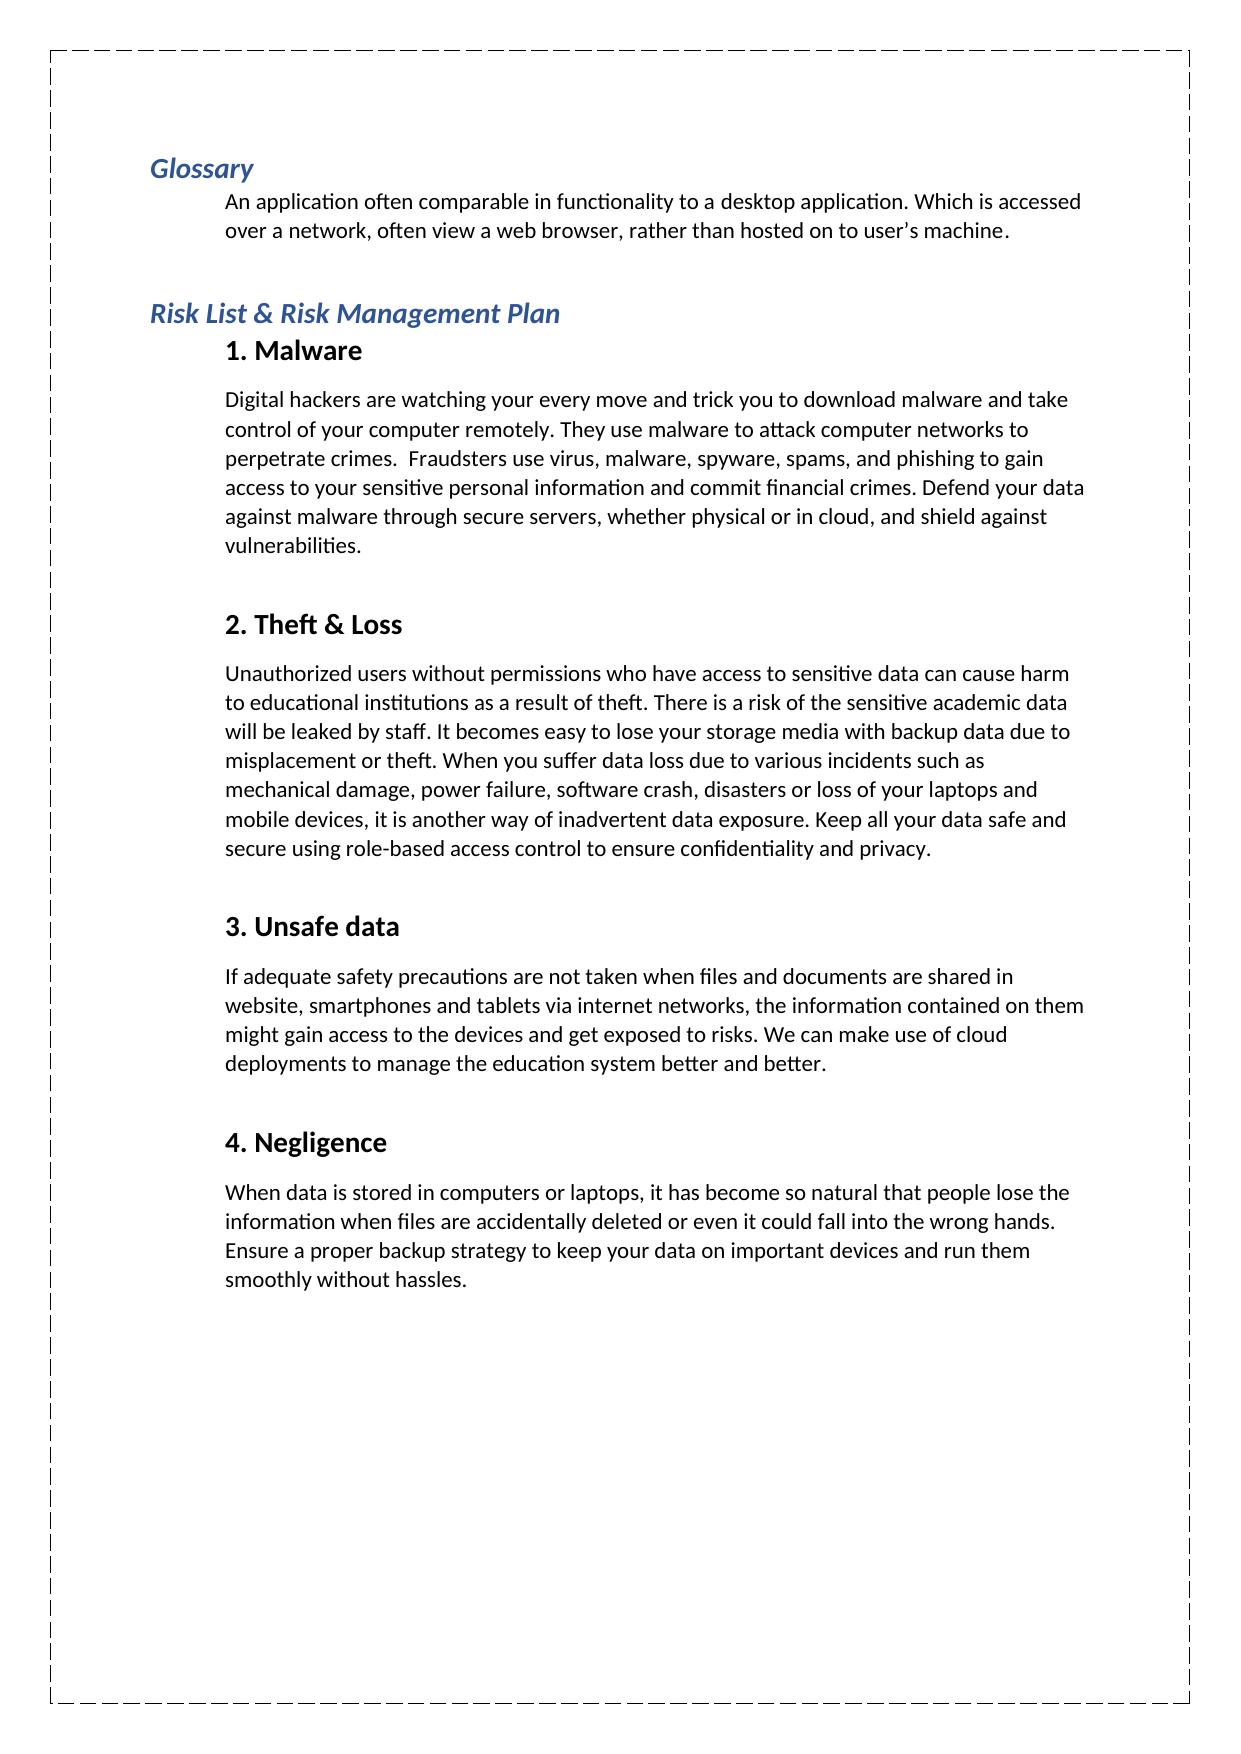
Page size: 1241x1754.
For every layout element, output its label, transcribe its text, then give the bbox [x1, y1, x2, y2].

list 1. Malware [225, 332, 1090, 368]
list 3. Unsafe data [225, 908, 1090, 944]
list 4. Negligence [225, 1124, 1090, 1160]
text Digital hackers are watching your every move and trick you to download malware and take control of your computer remotely. They use malware to attack computer networks to perpetrate crimes. Fraudsters use virus, malware, spyware, spams, and phishing to gain access to your sensitive personal information and commit financial crimes. Defend your data against malware through secure servers, whether physical or in cloud, and shield against vulnerabilities. [225, 386, 1090, 559]
list An application often comparable in functionality to a desktop application. Which is accessed over a network, often view a web browser, rather than hosted on to user’s machine. [225, 187, 1090, 244]
text If adequate safety precautions are not taken when files and documents are shared in website, smartphones and tablets via internet networks, the information contained on them might gain access to the devices and get exposed to risks. We can make use of cloud deployments to manage the education system better and better. [225, 962, 1090, 1077]
list 2. Theft & Loss [225, 606, 1090, 641]
text When data is stored in computers or laptops, it has become so natural that people lose the information when files are accidentally deleted or even it could fall into the wrong hands. Ensure a proper backup strategy to keep your data on important devices and run them smoothly without hassles. [225, 1178, 1090, 1293]
text Unauthorized users without permissions who have access to sensitive data can cause harm to educational institutions as a result of theft. There is a risk of the sensitive academic data will be leaked by staff. It becomes easy to lose your storage media with backup data due to misplacement or theft. When you suffer data loss due to various incidents such as mechanical damage, power failure, software crash, disasters or loss of your laptops and mobile devices, it is another way of inadvertent data exposure. Keep all your data safe and secure using role-based access control to ensure confidentiality and privacy. [225, 659, 1090, 862]
subtitle Glossary [150, 150, 1090, 186]
subtitle Risk List & Risk Management Plan [150, 295, 1090, 331]
